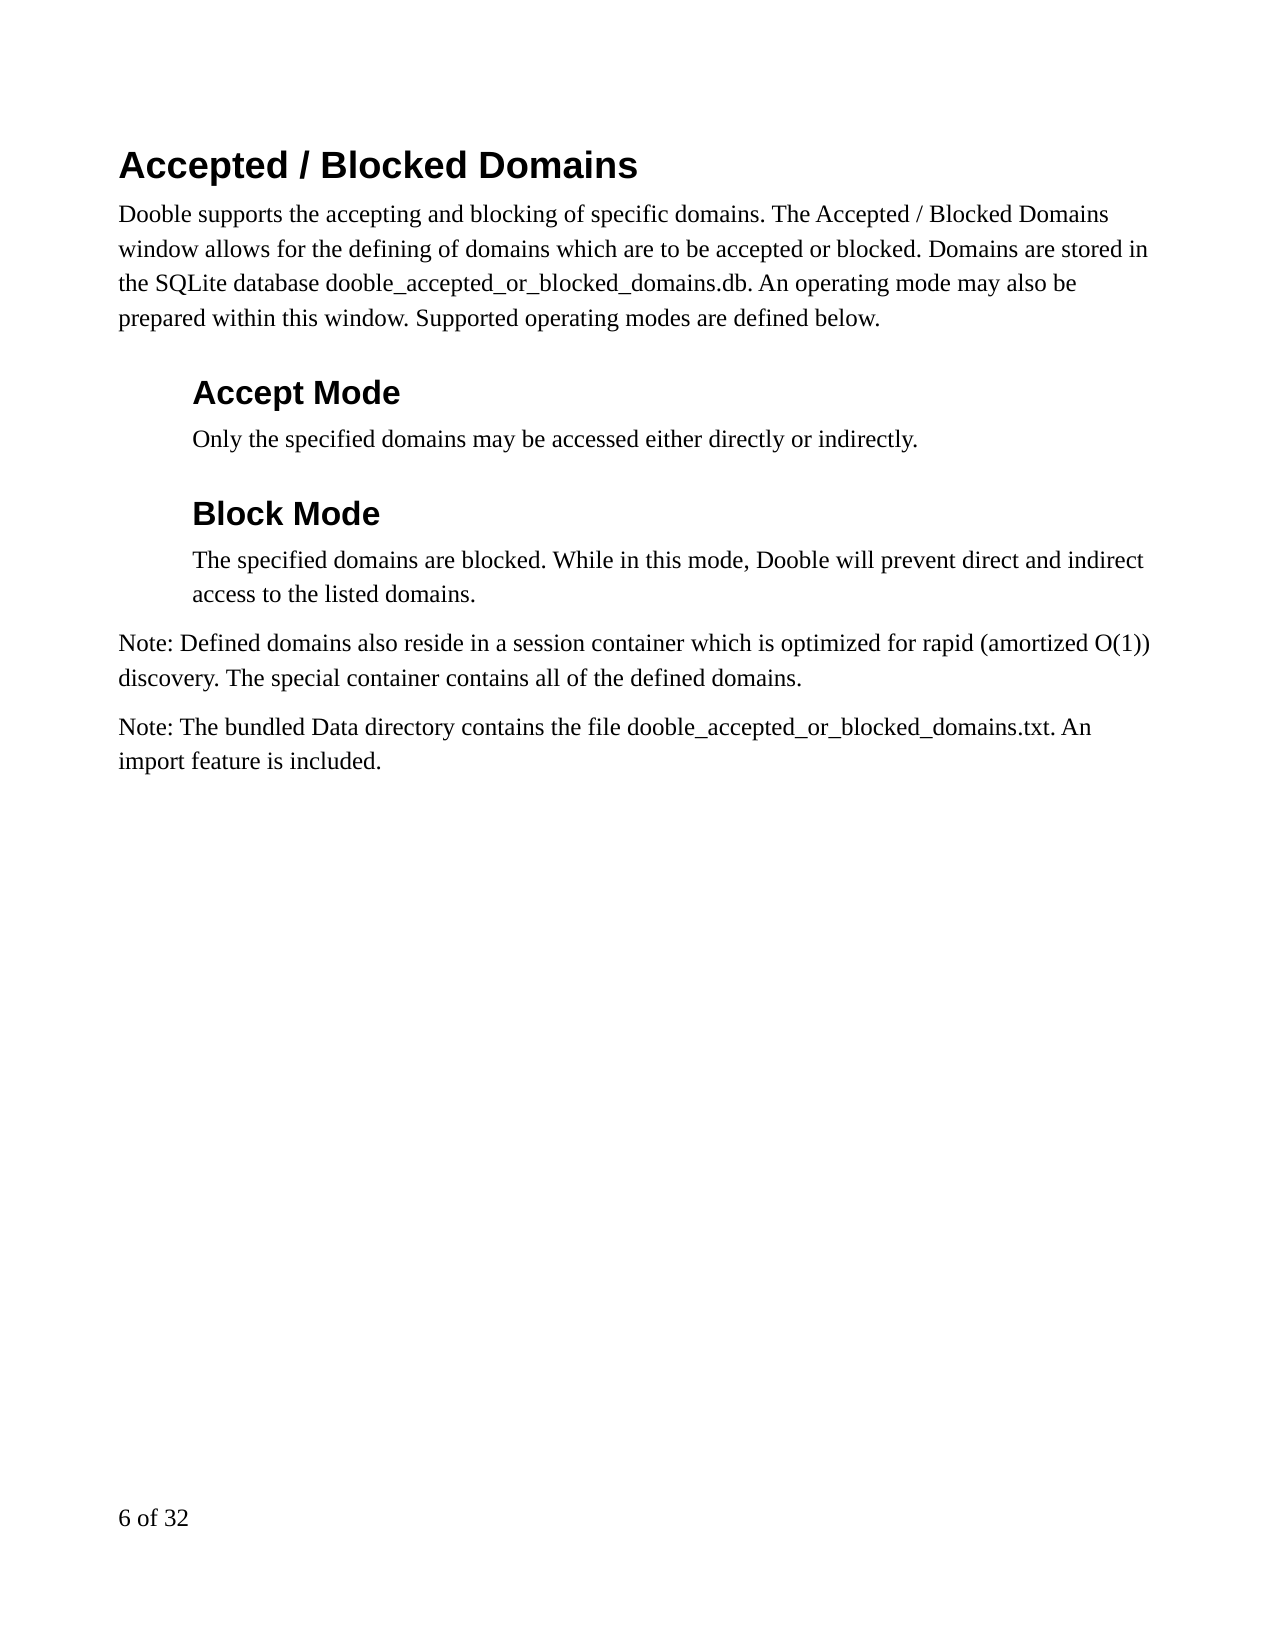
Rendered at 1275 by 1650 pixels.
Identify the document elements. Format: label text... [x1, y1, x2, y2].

subtitle Block Mode [192, 494, 1157, 532]
subtitle Accepted / Blocked Domains [118, 143, 1157, 187]
subtitle Accept Mode [192, 373, 1157, 411]
text Note: The bundled Data directory contains the file dooble_accepted_or_blocked_domains.txt. An import feature is included. [118, 712, 1157, 775]
text Note: Defined domains also reside in a session container which is optimized for rapid (amortized O(1)) discovery. The special container contains all of the defined domains. [118, 628, 1157, 692]
text Only the specified domains may be accessed either directly or indirectly. [192, 424, 1157, 452]
text The specified domains are blocked. While in this mode, Dooble will prevent direct and indirect access to the listed domains. [192, 545, 1157, 608]
text Dooble supports the accepting and blocking of specific domains. The Accepted / Blocked Domains window allows for the defining of domains which are to be accepted or blocked. Domains are stored in the SQLite database dooble_accepted_or_blocked_domains.db. An operating mode may also be prepared within this window. Supported operating modes are defined below. [118, 199, 1157, 331]
